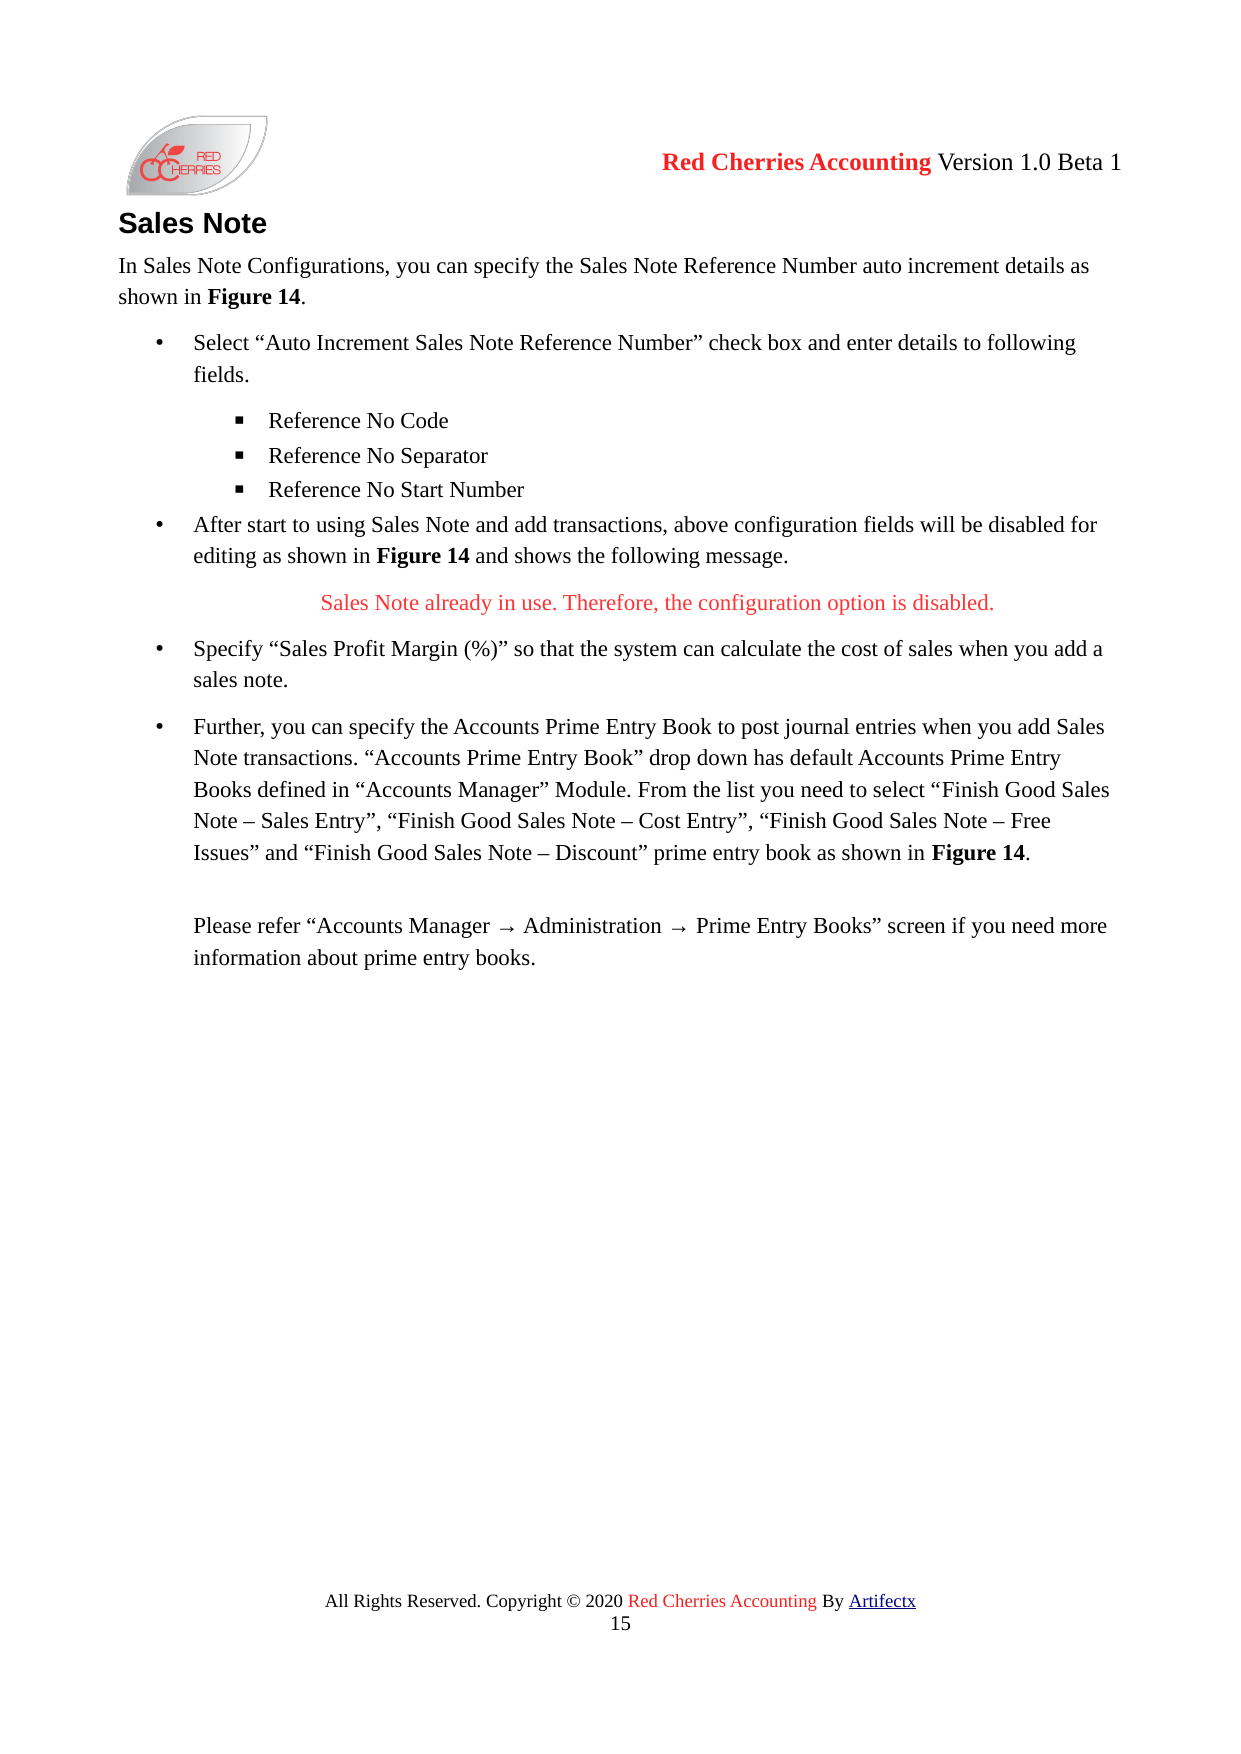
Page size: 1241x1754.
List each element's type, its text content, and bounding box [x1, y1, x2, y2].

subtitle Sales Note [118, 206, 1122, 239]
list Select “Auto Increment Sales Note Reference Number” check box and enter details to following fields. [156, 329, 1122, 387]
picture [125, 114, 269, 197]
list Reference No Code [231, 407, 1122, 433]
list Please refer “Accounts Manager → Administration → Prime Entry Books” screen if you need more information about prime entry books. [156, 912, 1122, 970]
list Specify “Sales Profit Margin (%)” so that the system can calculate the cost of sales when you add a sales note. [156, 635, 1122, 693]
list After start to using Sales Note and add transactions, above configuration fields will be disabled for editing as shown in Figure 14 and shows the following message. [156, 511, 1122, 569]
list Sales Note already in use. Therefore, the configuration option is disabled. [156, 588, 1122, 615]
list Reference No Start Number [231, 476, 1122, 503]
text In Sales Note Configurations, you can specify the Sales Note Reference Number auto increment details as shown in Figure 14. [118, 252, 1122, 309]
list Reference No Separator [231, 442, 1122, 468]
list Further, you can specify the Accounts Prime Entry Book to post journal entries when you add Sales Note transactions. “Accounts Prime Entry Book” drop down has default Accounts Prime Entry Books defined in “Accounts Manager” Module. From the list you need to select “Finish Good Sales Note – Sales Entry”, “Finish Good Sales Note – Cost Entry”, “Finish Good Sales Note – Free Issues” and “Finish Good Sales Note – Discount” prime entry book as shown in Figure 14. [156, 713, 1122, 865]
